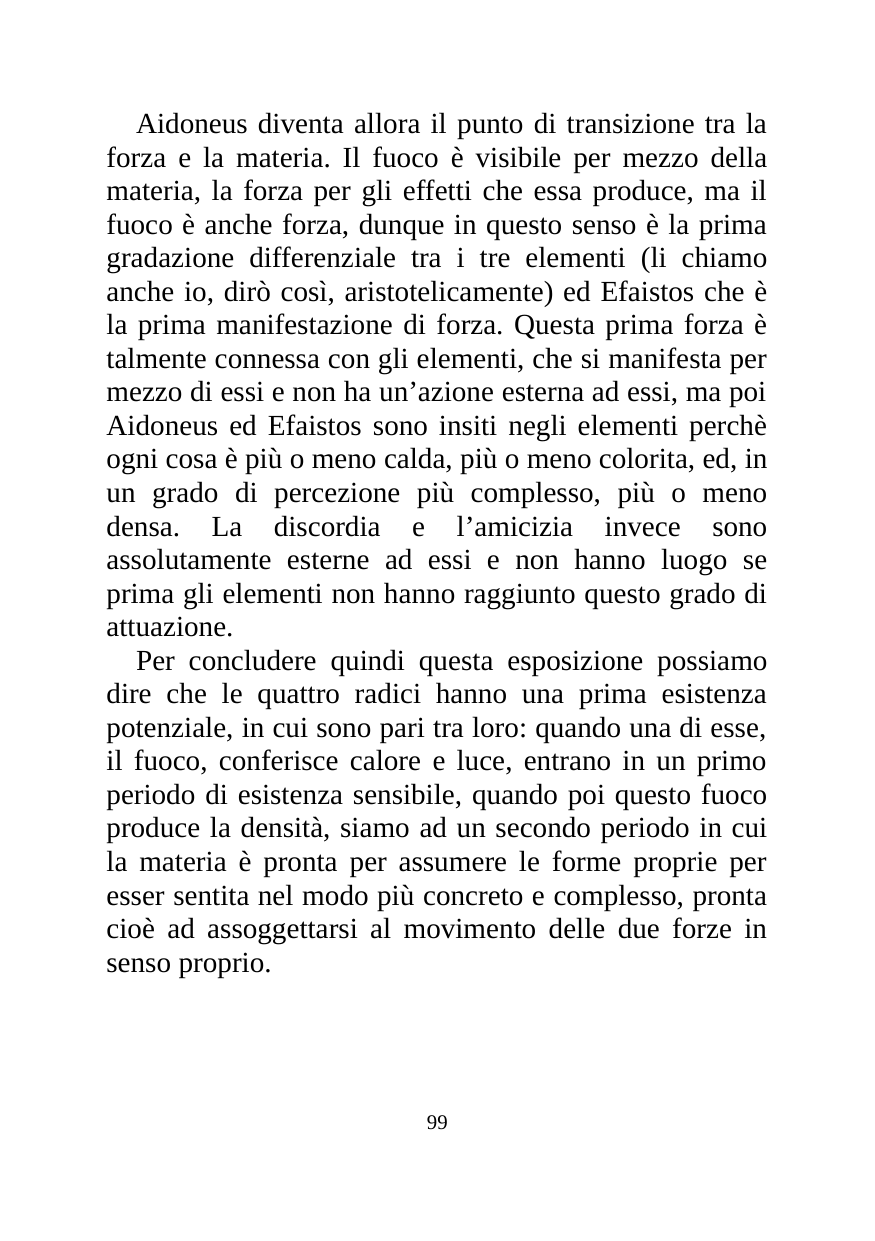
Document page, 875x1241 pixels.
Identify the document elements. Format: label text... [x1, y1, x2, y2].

text Per concludere quindi questa esposizione possiamo dire che le quattro radici hanno una prima esistenza potenziale, in cui sono pari tra loro: quando una di esse, il fuoco, conferisce calore e luce, entrano in un primo periodo di esistenza sensibile, quando poi questo fuoco produce la densità, siamo ad un secondo periodo in cui la materia è pronta per assumere le forme proprie per esser sentita nel modo più concreto e complesso, pronta cioè ad assoggettarsi al movimento delle due forze in senso proprio. [106, 643, 768, 978]
text Aidoneus diventa allora il punto di transizione tra la forza e la materia. Il fuoco è visibile per mezzo della materia, la forza per gli effetti che essa produce, ma il fuoco è anche forza, dunque in questo senso è la prima gradazione differenziale tra i tre elementi (li chiamo anche io, dirò così, aristotelicamente) ed Efaistos che è la prima manifestazione di forza. Questa prima forza è talmente connessa con gli elementi, che si manifesta per mezzo di essi e non ha un’azione esterna ad essi, ma poi Aidoneus ed Efaistos sono insiti negli elementi perchè ogni cosa è più o meno calda, più o meno colorita, ed, in un grado di percezione più complesso, più o meno densa. La discordia e l’amicizia invece sono assolutamente esterne ad essi e non hanno luogo se prima gli elementi non hanno raggiunto questo grado di attuazione. [106, 106, 768, 643]
